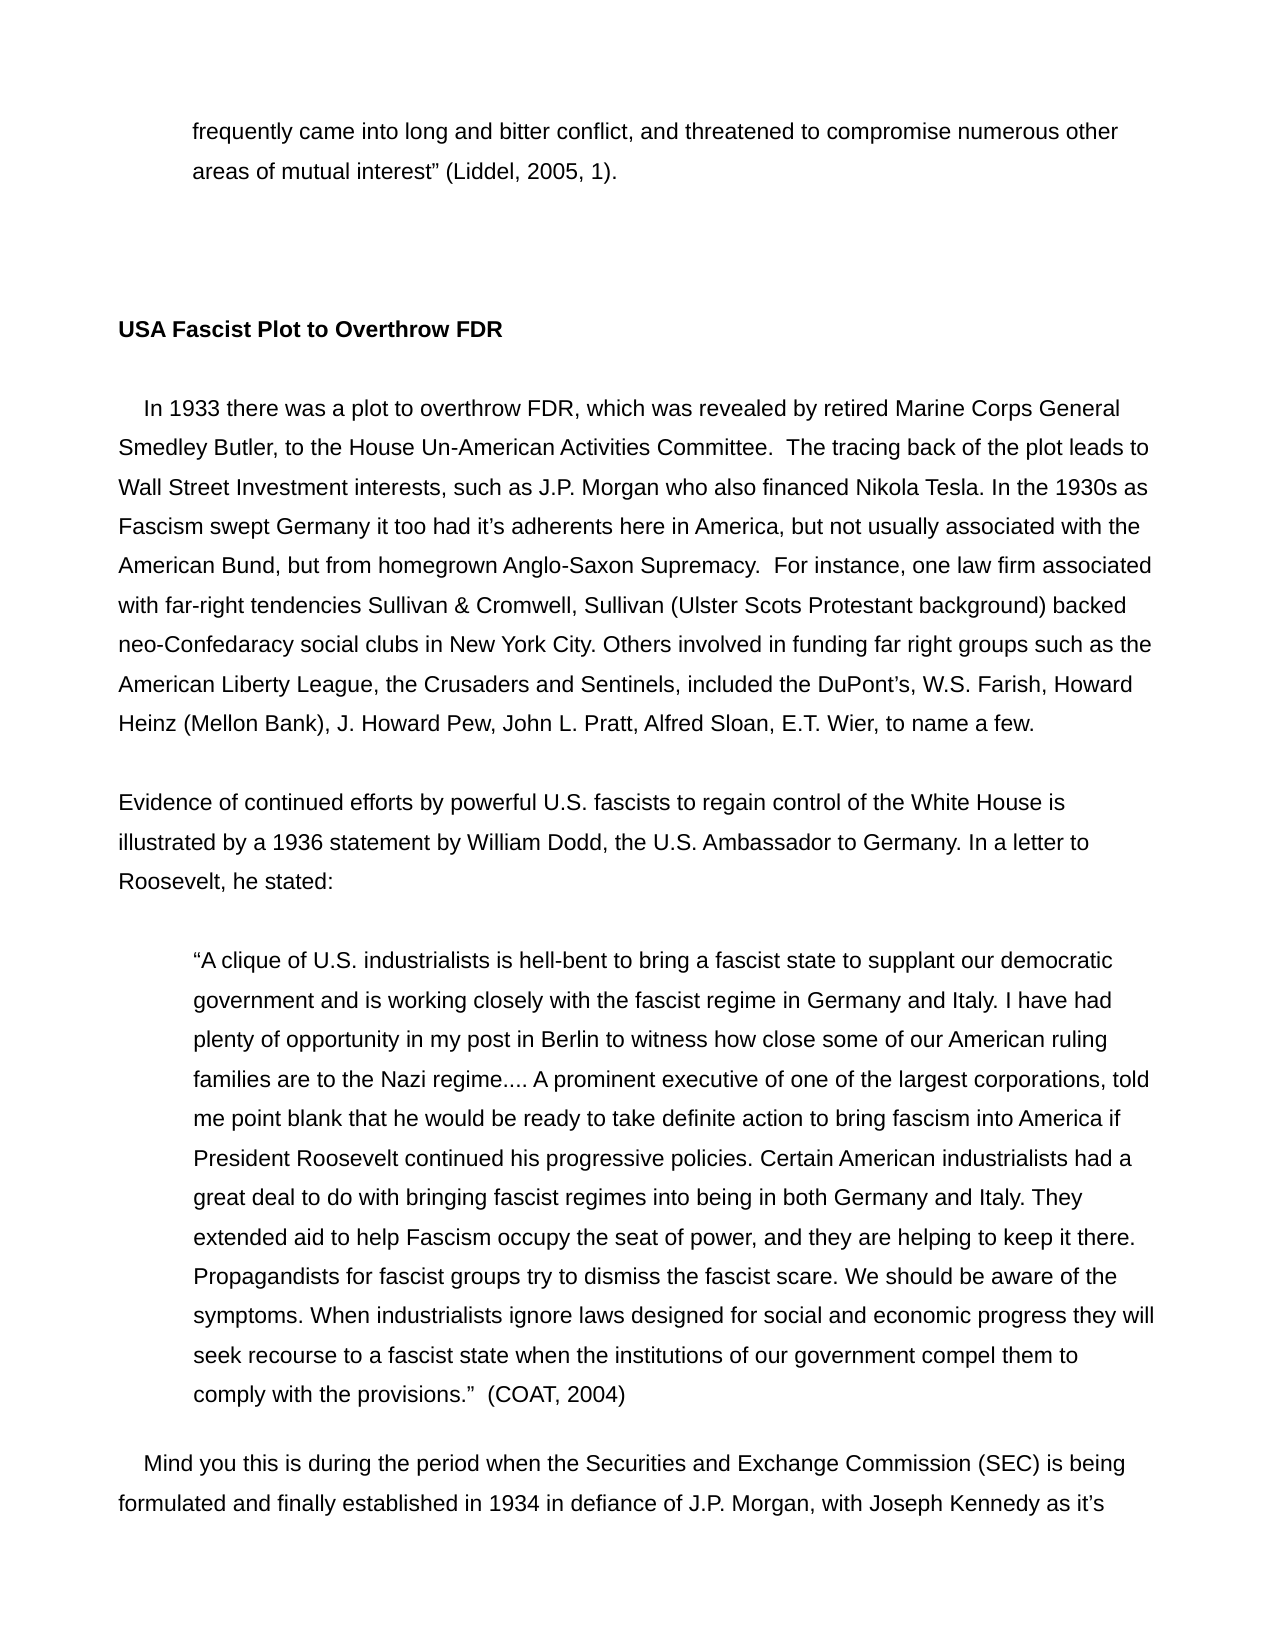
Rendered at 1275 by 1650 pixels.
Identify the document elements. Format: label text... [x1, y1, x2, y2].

text USA Fascist Plot to Overthrow FDR [118, 276, 1157, 342]
text Evidence of continued efforts by powerful U.S. fascists to regain control of the White House is illustrated by a 1936 statement by William Dodd, the U.S. Ambassador to Germany. In a letter to Roosevelt, he stated: [118, 789, 1157, 894]
text In 1933 there was a plot to overthrow FDR, which was revealed by retired Marine Corps General Smedley Butler, to the House Un-American Activities Committee. The tracing back of the plot leads to Wall Street Investment interests, such as J.P. Morgan who also financed Nikola Tesla. In the 1930s as Fascism swept Germany it too had it’s adherents here in America, but not usually associated with the American Bund, but from homegrown Anglo-Saxon Supremacy. For instance, one law firm associated with far-right tendencies Sullivan & Cromwell, Sullivan (Ulster Scots Protestant background) backed neo-Confedaracy social clubs in New York City. Others involved in funding far right groups such as the American Liberty League, the Crusaders and Sentinels, included the DuPont’s, W.S. Farish, Howard Heinz (Mellon Bank), J. Howard Pew, John L. Pratt, Alfred Sloan, E.T. Wier, to name a few. [118, 394, 1157, 737]
text frequently came into long and bitter conflict, and threatened to compromise numerous other areas of mutual interest” (Liddel, 2005, 1). [192, 118, 1157, 184]
text Mind you this is during the period when the Securities and Exchange Commission (SEC) is being formulated and finally established in 1934 in defiance of J.P. Morgan, with Joseph Kennedy as it’s [118, 1450, 1157, 1516]
text “A clique of U.S. industrialists is hell-bent to bring a fascist state to supplant our democratic government and is working closely with the fascist regime in Germany and Italy. I have had plenty of opportunity in my post in Berlin to witness how close some of our American ruling families are to the Nazi regime.... A prominent executive of one of the largest corporations, told me point blank that he would be ready to take definite action to bring fascism into America if President Roosevelt continued his progressive policies. Certain American industrialists had a great deal to do with bringing fascist regimes into being in both Germany and Italy. They extended aid to help Fascism occupy the seat of power, and they are helping to keep it there. Propagandists for fascist groups try to dismiss the fascist scare. We should be aware of the symptoms. When industrialists ignore laws designed for social and economic progress they will seek recourse to a fascist state when the institutions of our government compel them to comply with the provisions.” (COAT, 2004) [193, 947, 1157, 1408]
